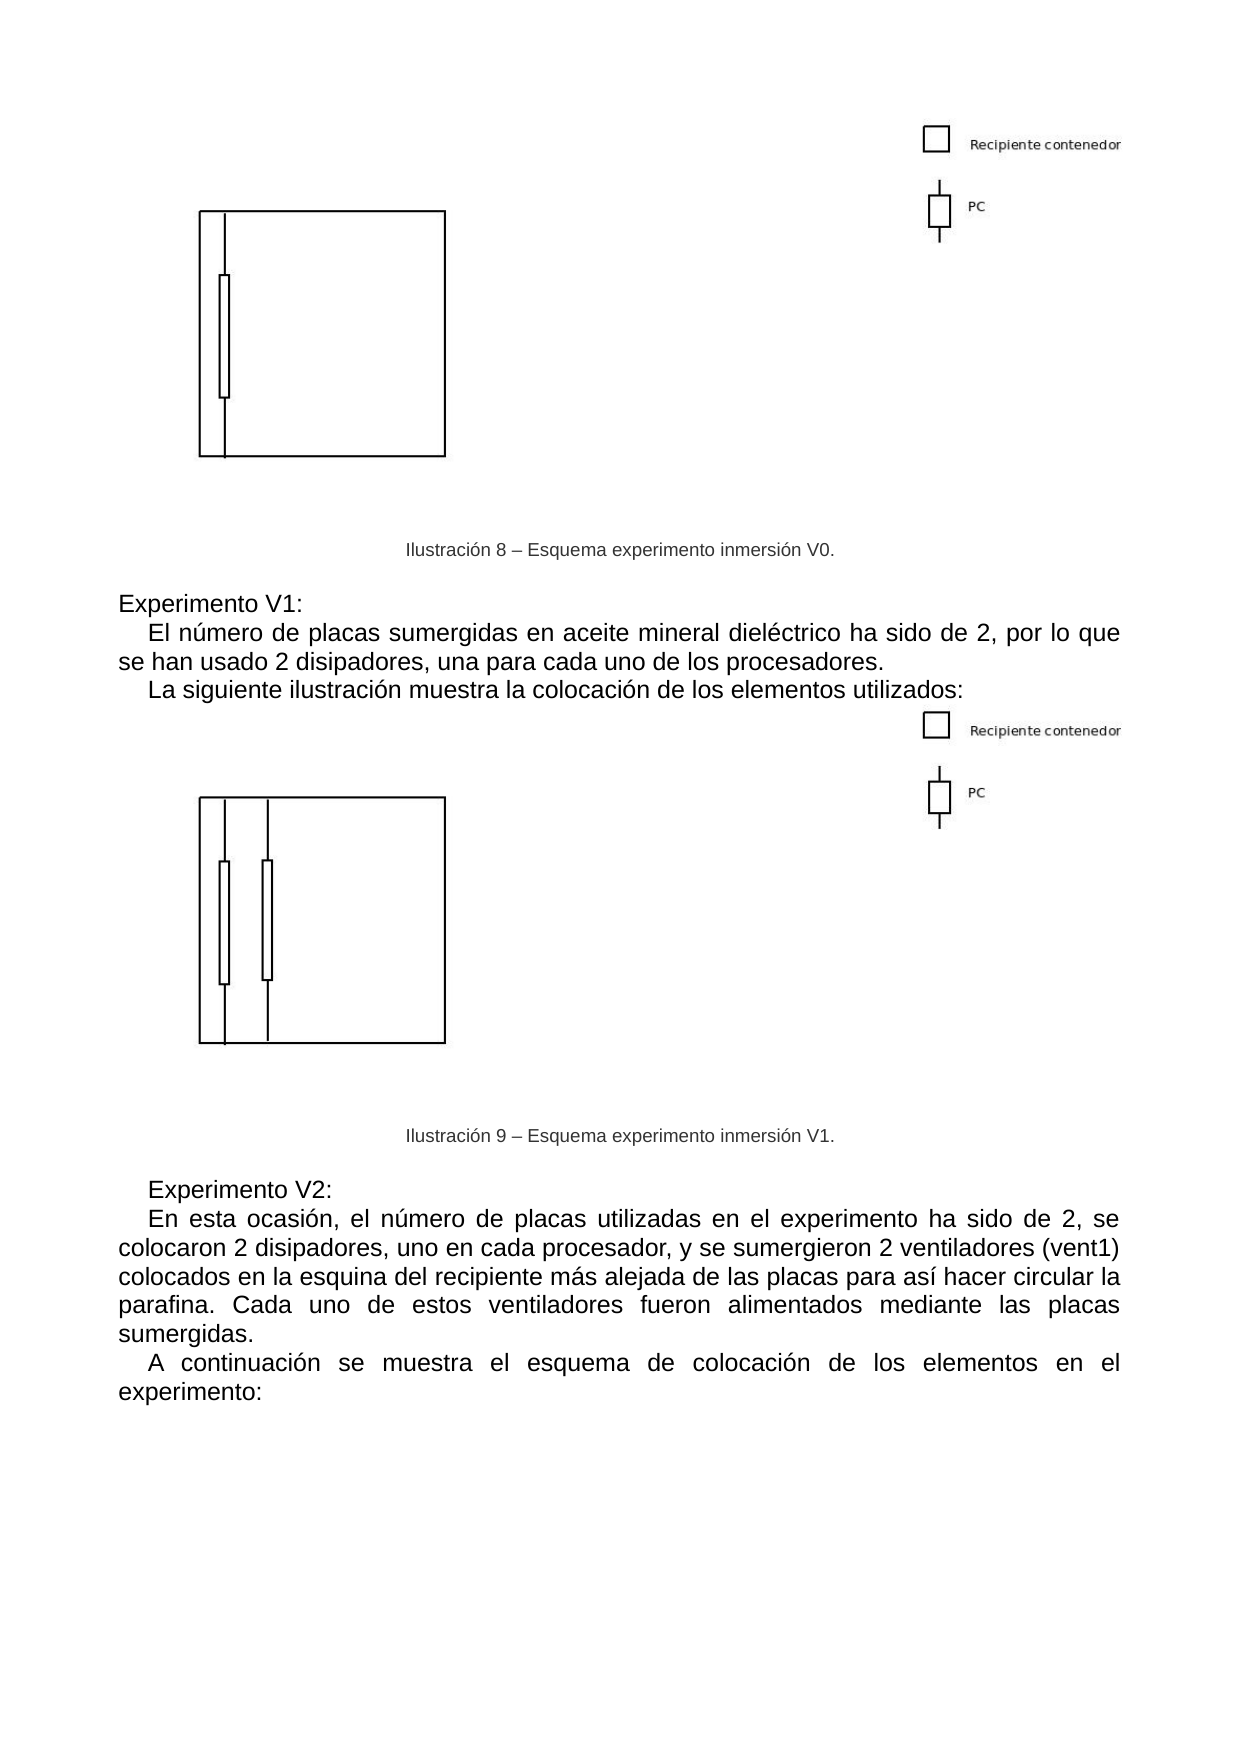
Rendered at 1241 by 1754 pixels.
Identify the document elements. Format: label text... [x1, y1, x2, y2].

text En esta ocasión, el número de placas utilizadas en el experimento ha sido de 2, se colocaron 2 disipadores, uno en cada procesador, y se sumergieron 2 ventiladores (vent1) colocados en la esquina del recipiente más alejada de las placas para así hacer circular la parafina. Cada uno de estos ventiladores fueron alimentados mediante las placas sumergidas. [118, 1204, 1122, 1348]
text Experimento V1: [118, 589, 1122, 618]
text Ilustración 9 – Esquema experimento inmersión V1. [118, 1126, 1122, 1147]
text A continuación se muestra el esquema de colocación de los elementos en el experimento: [118, 1348, 1122, 1405]
text El número de placas sumergidas en aceite mineral dieléctrico ha sido de 2, por lo que se han usado 2 disipadores, una para cada uno de los procesadores. [118, 618, 1122, 676]
text Ilustración 8 – Esquema experimento inmersión V0. [118, 539, 1122, 561]
picture [118, 704, 1123, 1126]
text La siguiente ilustración muestra la colocación de los elementos utilizados: [118, 676, 1122, 704]
text Experimento V2: [118, 1175, 1122, 1204]
picture [118, 118, 1123, 539]
